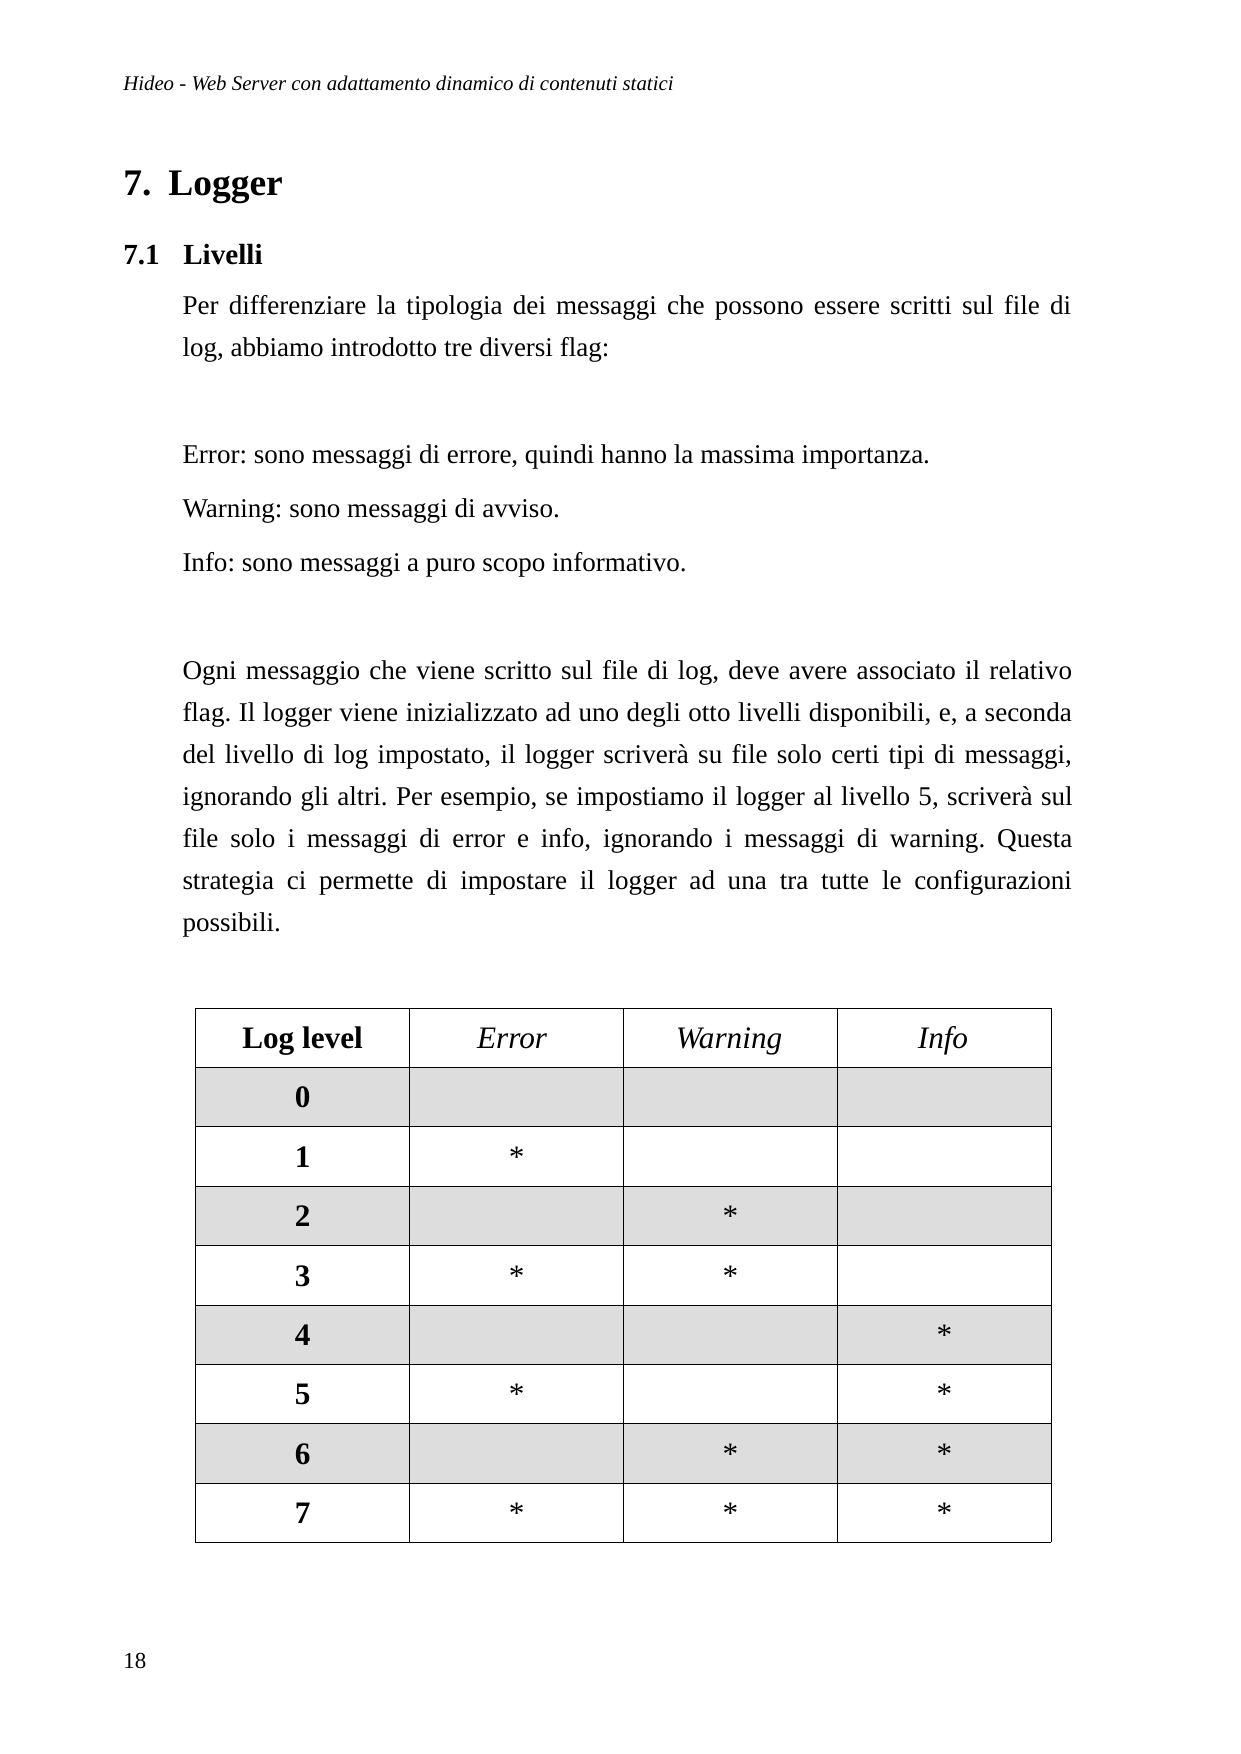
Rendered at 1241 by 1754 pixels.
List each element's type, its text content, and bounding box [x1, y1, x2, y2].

table_cell 3 [196, 1246, 409, 1304]
table_cell * [624, 1246, 837, 1304]
table_cell * [410, 1365, 623, 1423]
table_header Info [838, 1009, 1051, 1067]
table_cell * [838, 1424, 1051, 1483]
subtitle Livelli [123, 237, 1132, 270]
table_header Warning [624, 1009, 837, 1067]
table_cell 7 [196, 1484, 409, 1542]
table_cell [410, 1187, 623, 1245]
table_cell * [624, 1484, 837, 1542]
subtitle Logger [123, 160, 1132, 203]
table_cell 5 [196, 1365, 409, 1423]
table_cell 2 [196, 1187, 409, 1245]
table_cell 4 [196, 1306, 409, 1364]
table_header Log level [196, 1009, 409, 1067]
table_cell [838, 1068, 1051, 1126]
table_cell [624, 1127, 837, 1186]
text Ogni messaggio che viene scritto sul file di log, deve avere associato il relativo flag. Il logger viene inizializzato ad uno degli otto livelli disponibili, e, a seconda del livello di log impostato, il logger scriverà su file solo certi tipi di messaggi, ignorando gli altri. Per esempio, se impostiamo il logger al livello 5, scriverà sul file solo i messaggi di error e info, ignorando i messaggi di warning. Questa strategia ci permette di impostare il logger ad una tra tutte le configurazioni possibili. [182, 654, 1073, 937]
table_cell * [410, 1127, 623, 1186]
table_cell * [838, 1365, 1051, 1423]
table_cell 1 [196, 1127, 409, 1186]
table_cell [838, 1246, 1051, 1304]
table_cell * [838, 1484, 1051, 1542]
text Error: sono messaggi di errore, quindi hanno la massima importanza. [182, 438, 1073, 470]
table_cell [410, 1068, 623, 1126]
table_cell 0 [196, 1068, 409, 1126]
table_cell [624, 1068, 837, 1126]
table_cell [410, 1306, 623, 1364]
table_cell * [410, 1484, 623, 1542]
table_cell [838, 1187, 1051, 1245]
table_header Error [410, 1009, 623, 1067]
table_cell [624, 1365, 837, 1423]
table_cell [624, 1306, 837, 1364]
table_cell [838, 1127, 1051, 1186]
table_cell * [624, 1424, 837, 1483]
text Per differenziare la tipologia dei messaggi che possono essere scritti sul file di log, abbiamo introdotto tre diversi flag: [182, 289, 1073, 362]
table_cell * [838, 1306, 1051, 1364]
table_cell * [624, 1187, 837, 1245]
text Warning: sono messaggi di avviso. [182, 492, 1073, 523]
table_cell 6 [196, 1424, 409, 1483]
table_cell [410, 1424, 623, 1483]
text Info: sono messaggi a puro scopo informativo. [182, 546, 1073, 577]
table_cell * [410, 1246, 623, 1304]
